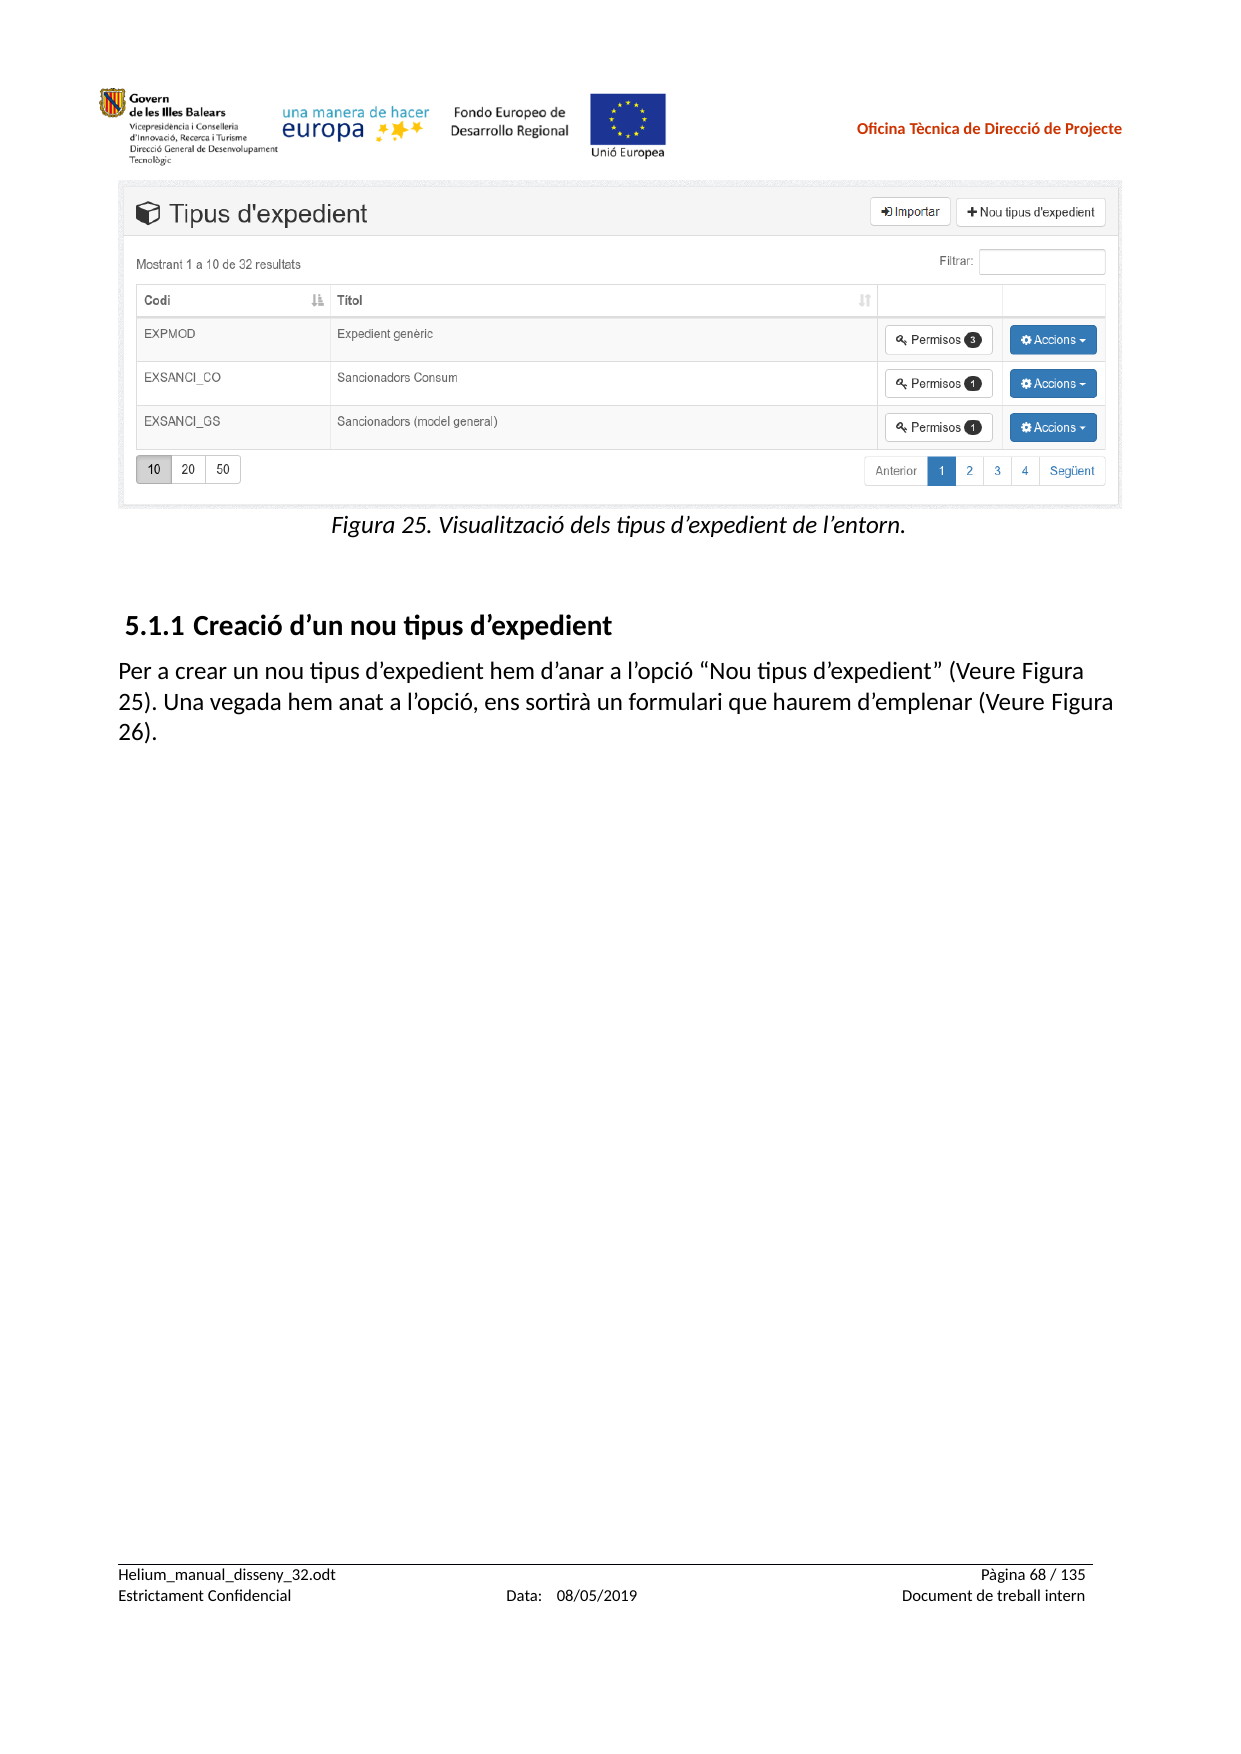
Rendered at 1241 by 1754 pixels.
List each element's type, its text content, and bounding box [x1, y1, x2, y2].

picture [99, 87, 668, 166]
text Per a crear un nou tipus d’expedient hem d’anar a l’opció “Nou tipus d’expedient” (Veure Figura 25). Una vegada hem anat a l’opció, ens sortirà un formulari que haurem d’emplenar (Veure Figura 26). [118, 655, 1122, 747]
text Figura 25. Visualització dels tipus d’expedient de l’entorn. [118, 509, 1122, 539]
subtitle Creació d’un nou tipus d’expedient [118, 607, 1122, 643]
